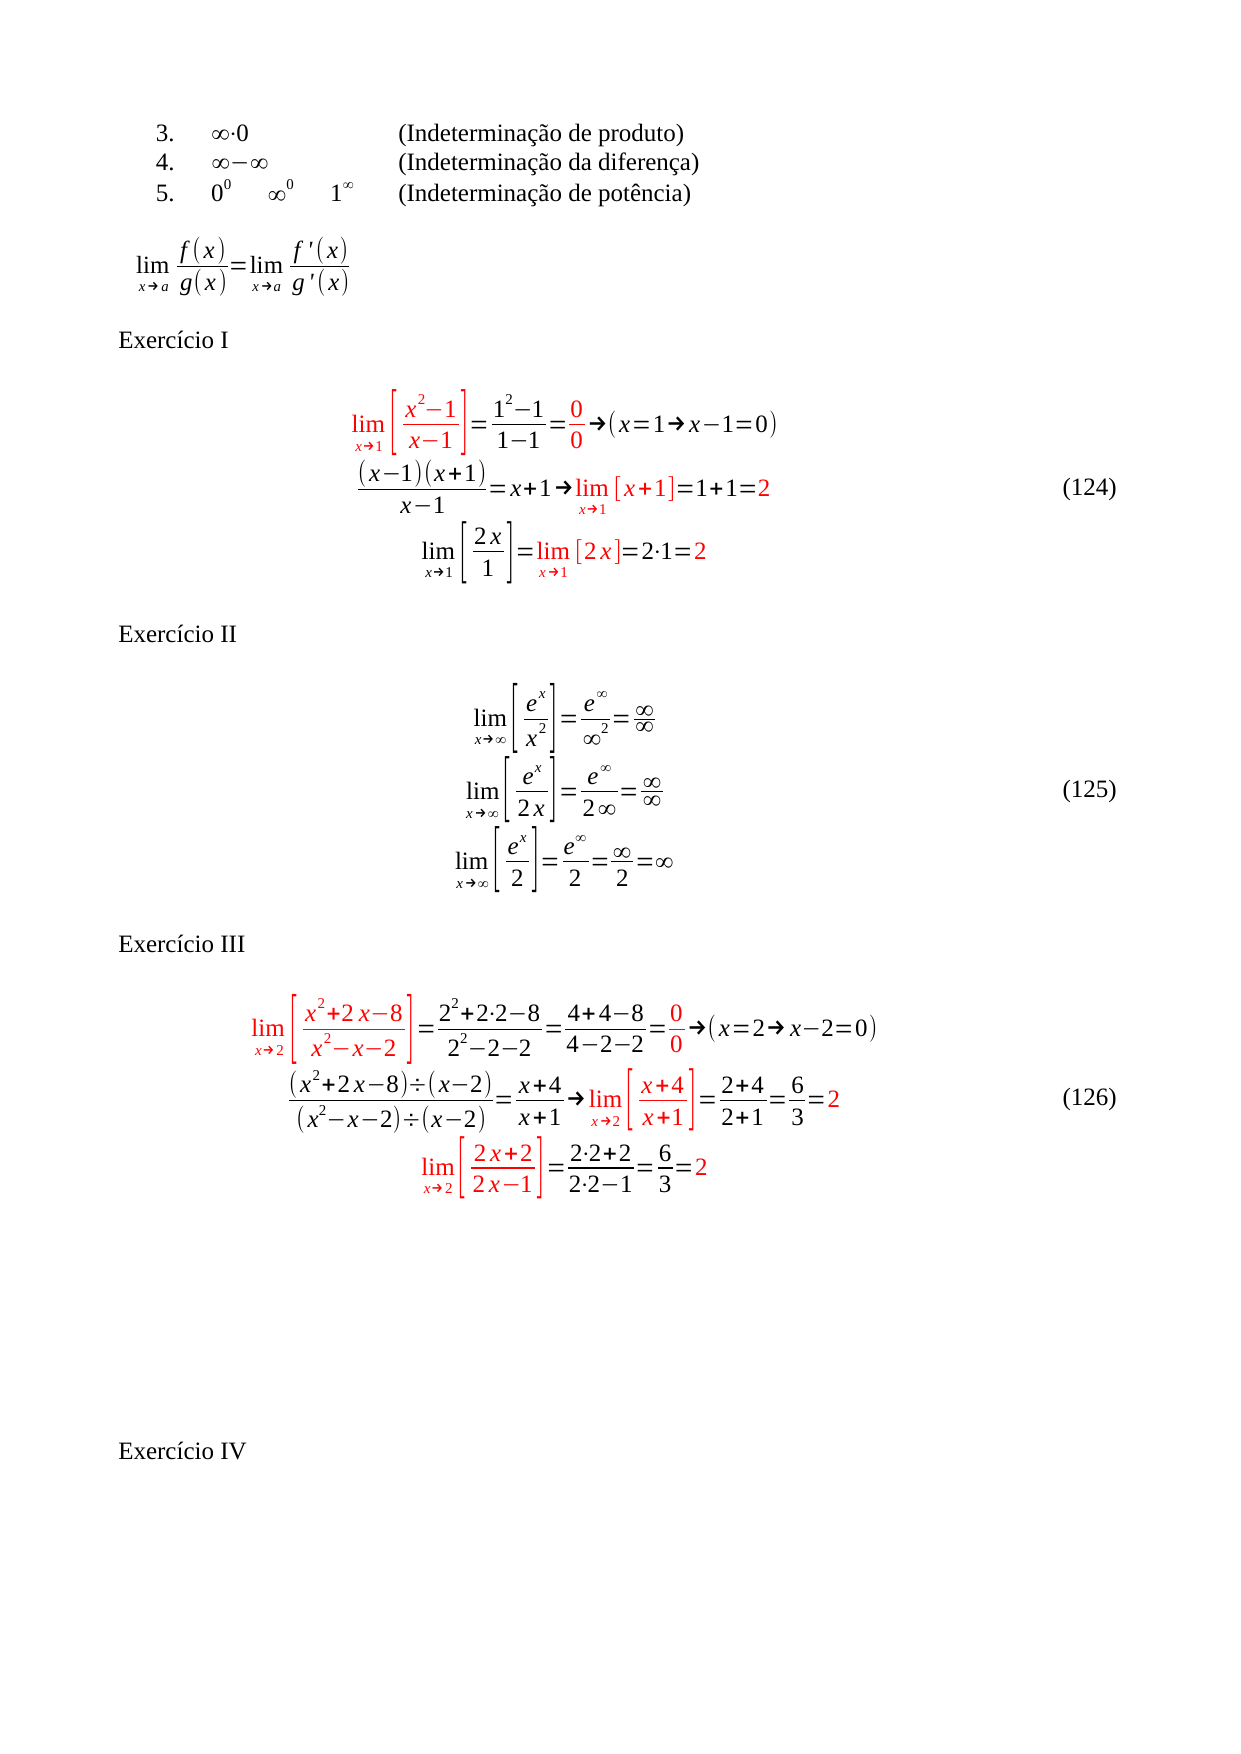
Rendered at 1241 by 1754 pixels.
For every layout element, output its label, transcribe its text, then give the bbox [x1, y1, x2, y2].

list (Indeterminação de produto) [156, 118, 1122, 147]
table_header [118, 383, 1010, 590]
table_header [118, 676, 1010, 900]
text Exercício II [118, 619, 1122, 648]
table_header [118, 987, 1010, 1206]
text Exercício IV [118, 1436, 1122, 1465]
text Exercício I [118, 325, 1122, 354]
list (Indeterminação de potência) [156, 176, 1122, 207]
table_header (126) [1010, 987, 1122, 1206]
table_header (124) [1010, 383, 1122, 590]
table_header (125) [1010, 676, 1122, 900]
text Exercício III [118, 929, 1122, 958]
list (Indeterminação da diferença) [156, 147, 1122, 176]
